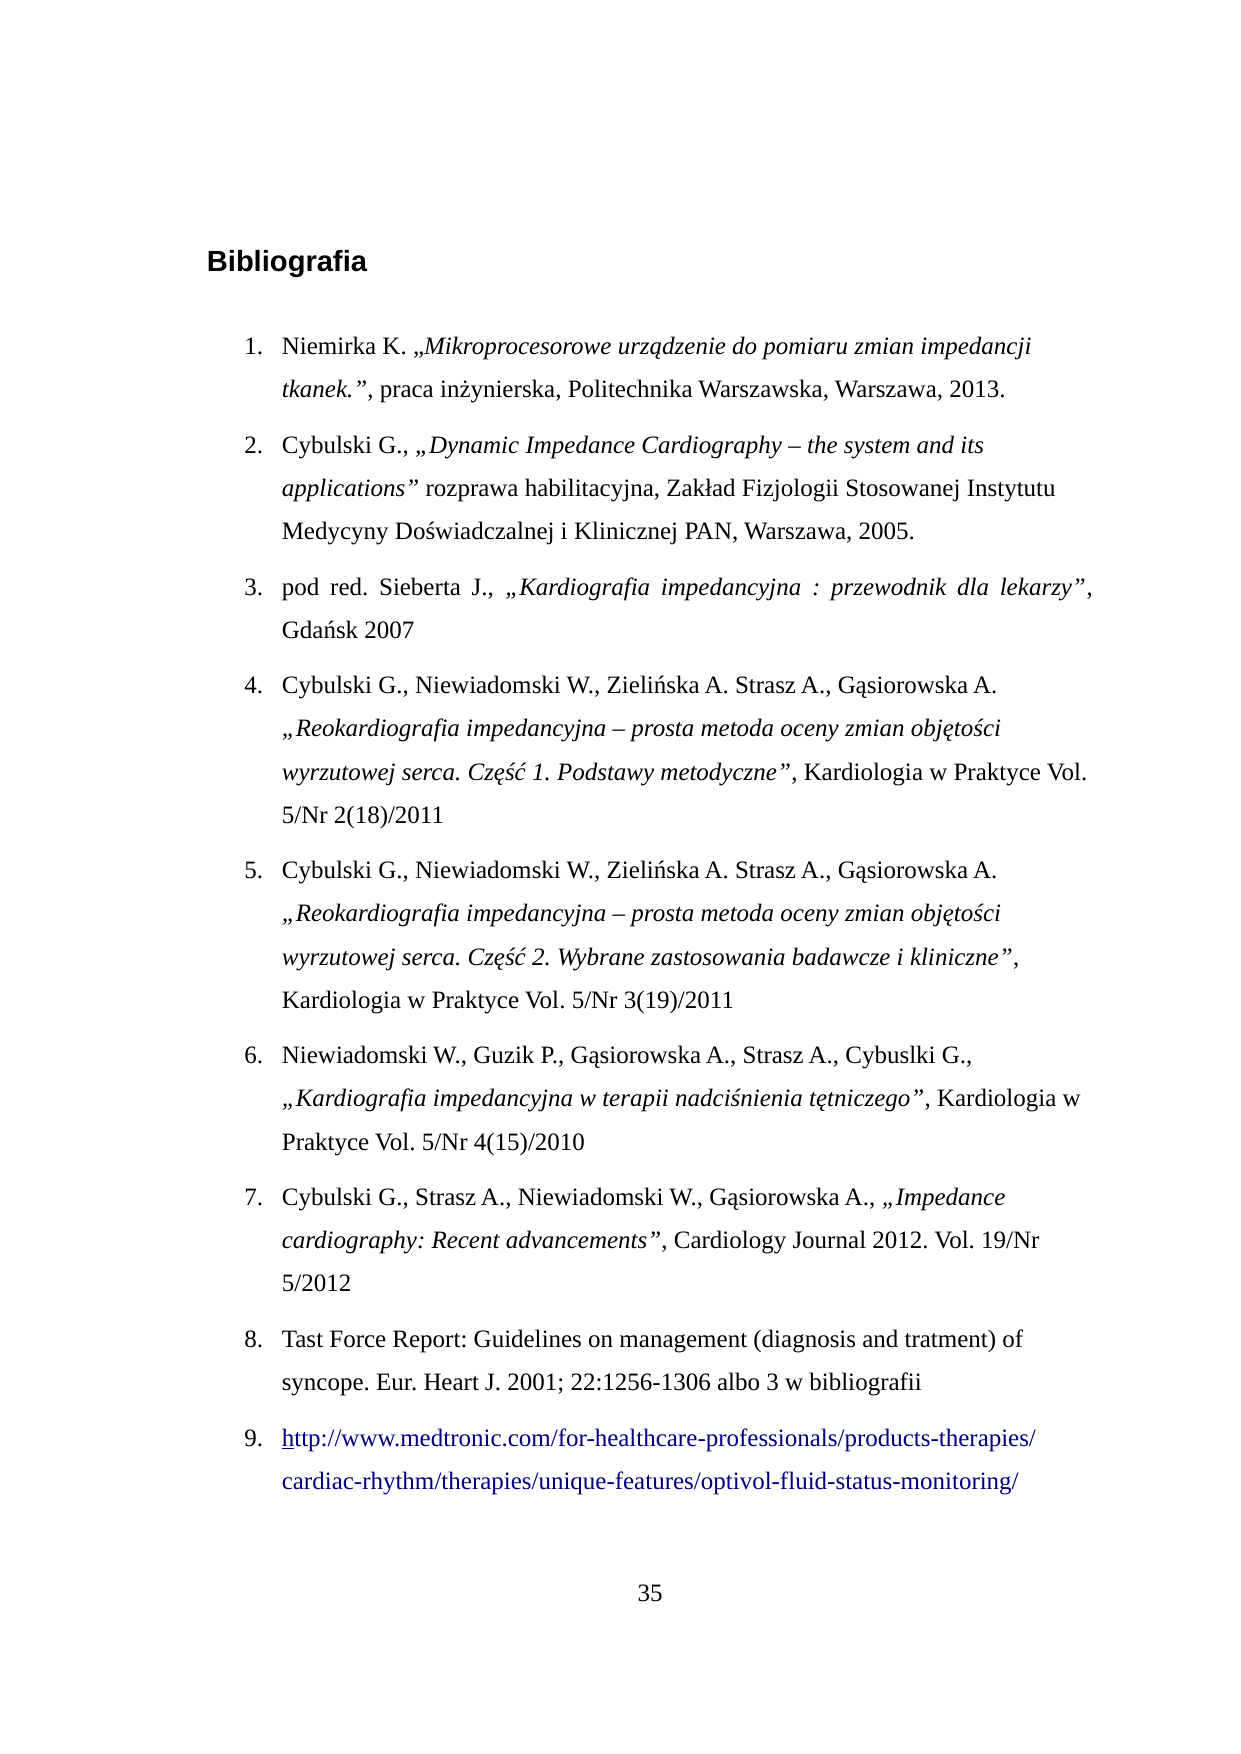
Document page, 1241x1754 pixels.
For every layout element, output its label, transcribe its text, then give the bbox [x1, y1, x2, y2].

list Cybulski G., Strasz A., Niewiadomski W., Gąsiorowska A., „Impedance cardiography: Recent advancements”, Cardiology Journal 2012. Vol. 19/Nr 5/2012 [244, 1182, 1093, 1297]
list Cybulski G., Niewiadomski W., Zielińska A. Strasz A., Gąsiorowska A. „Reokardiografia impedancyjna – prosta metoda oceny zmian objętości wyrzutowej serca. Część 1. Podstawy metodyczne”, Kardiologia w Praktyce Vol. 5/Nr 2(18)/2011 [244, 670, 1093, 828]
list pod red. Sieberta J., „Kardiografia impedancyjna : przewodnik dla lekarzy”, Gdańsk 2007 [244, 572, 1093, 643]
list http://www.medtronic.com/for-healthcare-professionals/products-therapies/cardiac-rhythm/therapies/unique-features/optivol-fluid-status-monitoring/ [244, 1423, 1093, 1495]
list Niewiadomski W., Guzik P., Gąsiorowska A., Strasz A., Cybuslki G., „Kardiografia impedancyjna w terapii nadciśnienia tętniczego”, Kardiologia w Praktyce Vol. 5/Nr 4(15)/2010 [244, 1040, 1093, 1155]
list Niemirka K. „Mikroprocesorowe urządzenie do pomiaru zmian impedancji tkanek.”, praca inżynierska, Politechnika Warszawska, Warszawa, 2013. [244, 331, 1093, 403]
list Tast Force Report: Guidelines on management (diagnosis and tratment) of syncope. Eur. Heart J. 2001; 22:1256-1306 albo 3 w bibliografii [244, 1324, 1093, 1396]
subtitle Bibliografia [207, 244, 1093, 277]
list Cybulski G., Niewiadomski W., Zielińska A. Strasz A., Gąsiorowska A. „Reokardiografia impedancyjna – prosta metoda oceny zmian objętości wyrzutowej serca. Część 2. Wybrane zastosowania badawcze i kliniczne”, Kardiologia w Praktyce Vol. 5/Nr 3(19)/2011 [244, 855, 1093, 1013]
list Cybulski G., „Dynamic Impedance Cardiography – the system and its applications” rozprawa habilitacyjna, Zakład Fizjologii Stosowanej Instytutu Medycyny Doświadczalnej i Klinicznej PAN, Warszawa, 2005. [244, 430, 1093, 545]
